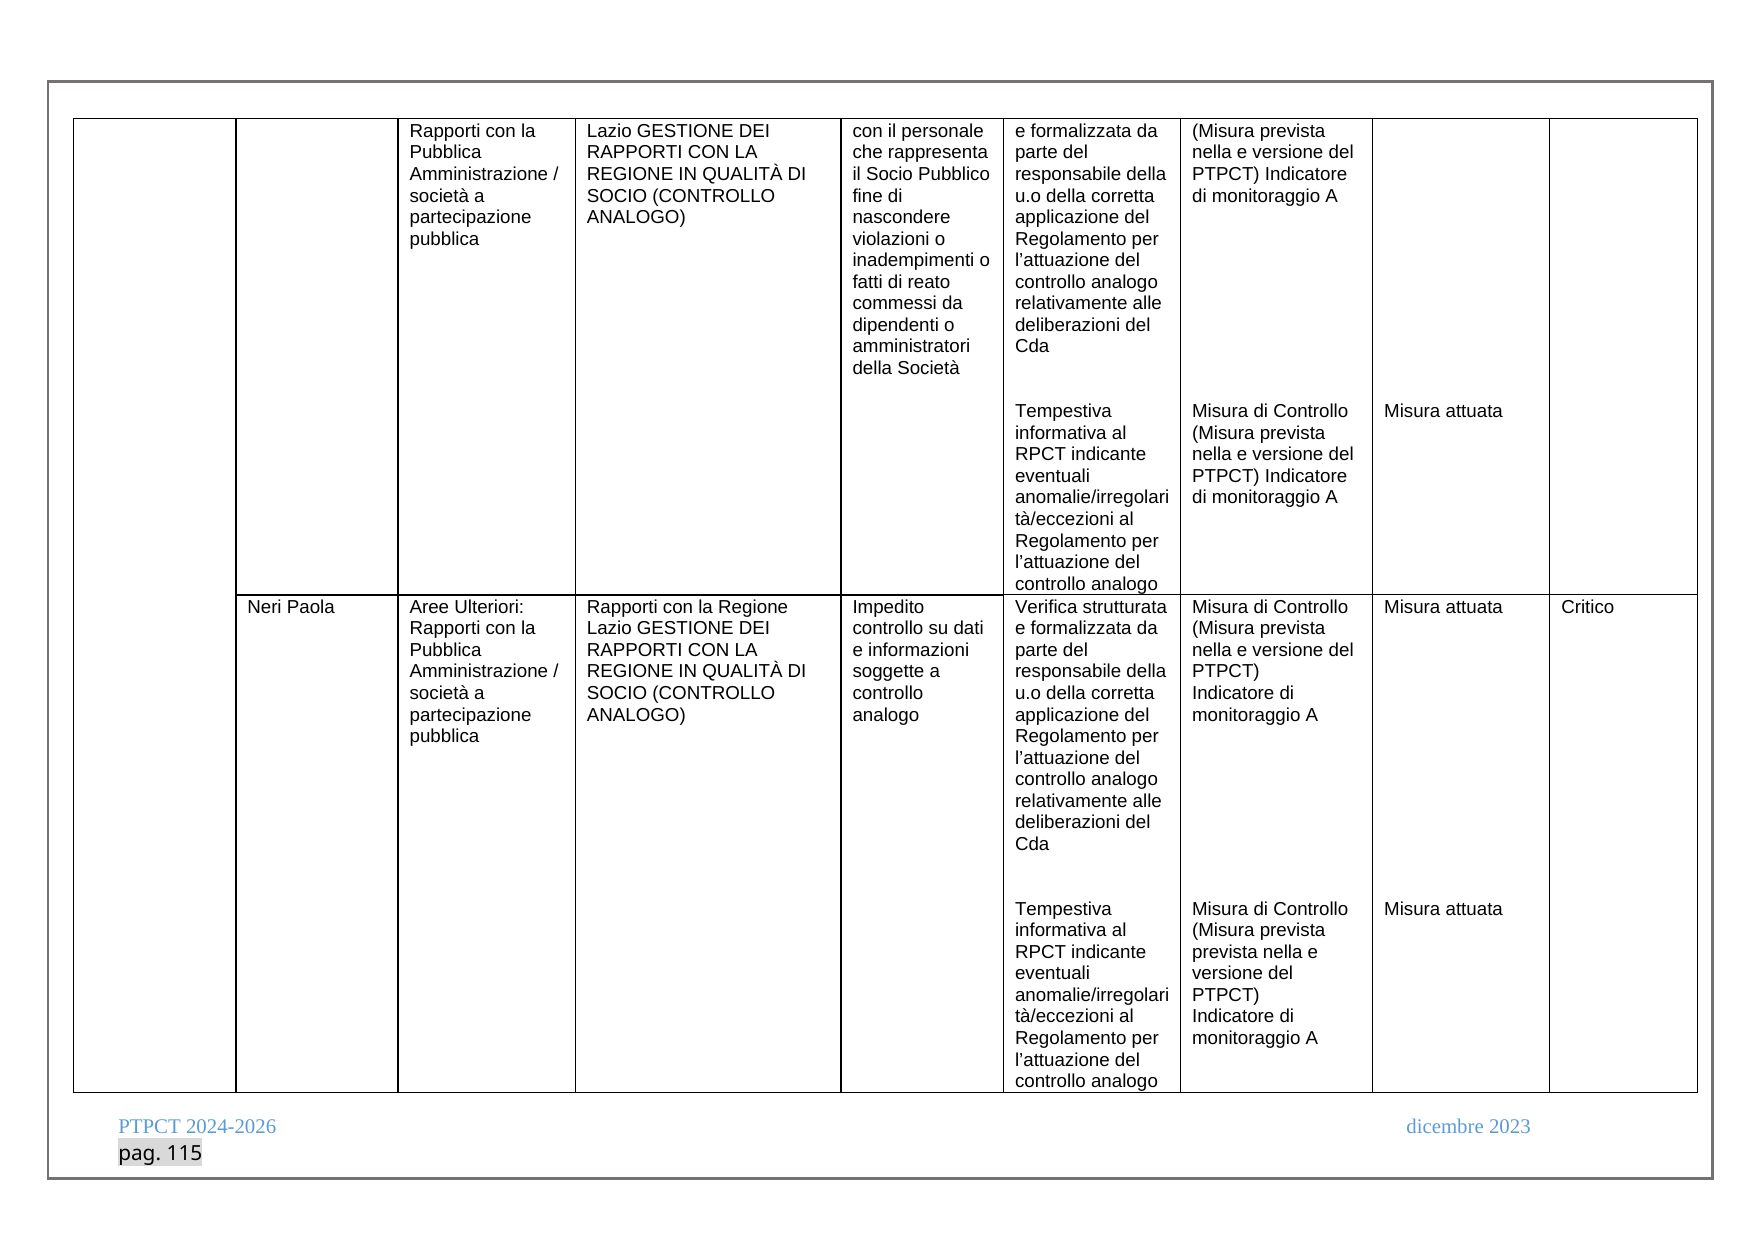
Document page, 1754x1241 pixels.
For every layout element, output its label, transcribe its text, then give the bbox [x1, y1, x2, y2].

table_cell Misura di Controllo (Misura prevista nella e versione del PTPCT) Indicatore di monitoraggio A Misura di Controllo (Misura prevista prevista nella e versione del PTPCT) Indicatore di monitoraggio A [1181, 595, 1372, 1092]
table_cell Aree Ulteriori: Rapporti con la Pubblica Amministrazione /società a partecipazione pubblica [399, 596, 575, 1092]
table_cell con il personale che rappresenta il Socio Pubblico fine di nascondere violazioni o inadempimenti o fatti di reato commessi da dipendenti o amministratori della Società [842, 119, 1003, 594]
table_cell [237, 119, 397, 594]
table_cell e formalizzata da parte del responsabile della u.o della corretta applicazione del Regolamento per l’attuazione del controllo analogo relativamente alle deliberazioni del Cda Tempestiva informativa al RPCT indicante eventuali anomalie/irregolarità/eccezioni al Regolamento per l’attuazione del controllo analogo [1004, 119, 1180, 594]
table_cell Misura attuata Misura attuata [1373, 595, 1549, 1092]
table_cell Critico [1550, 595, 1697, 1092]
table_cell Impedito controllo su dati e informazioni soggette a controllo analogo [842, 596, 1003, 1092]
table_cell Rapporti con la Pubblica Amministrazione /società a partecipazione pubblica [399, 119, 575, 594]
table_cell Lazio GESTIONE DEI RAPPORTI CON LA REGIONE IN QUALITÀ DI SOCIO (CONTROLLO ANALOGO) [576, 119, 840, 594]
table_cell [74, 119, 235, 1092]
table_cell (Misura prevista nella e versione del PTPCT) Indicatore di monitoraggio A Misura di Controllo (Misura prevista nella e versione del PTPCT) Indicatore di monitoraggio A [1181, 119, 1372, 594]
table_cell Neri Paola [237, 596, 397, 1092]
table_cell Misura attuata [1373, 119, 1549, 594]
table_cell Rapporti con la Regione Lazio GESTIONE DEI RAPPORTI CON LA REGIONE IN QUALITÀ DI SOCIO (CONTROLLO ANALOGO) [576, 596, 840, 1092]
table_cell [1550, 119, 1697, 594]
table_cell Verifica strutturata e formalizzata da parte del responsabile della u.o della corretta applicazione del Regolamento per l’attuazione del controllo analogo relativamente alle deliberazioni del Cda Tempestiva informativa al RPCT indicante eventuali anomalie/irregolarità/eccezioni al Regolamento per l’attuazione del controllo analogo [1004, 595, 1180, 1092]
